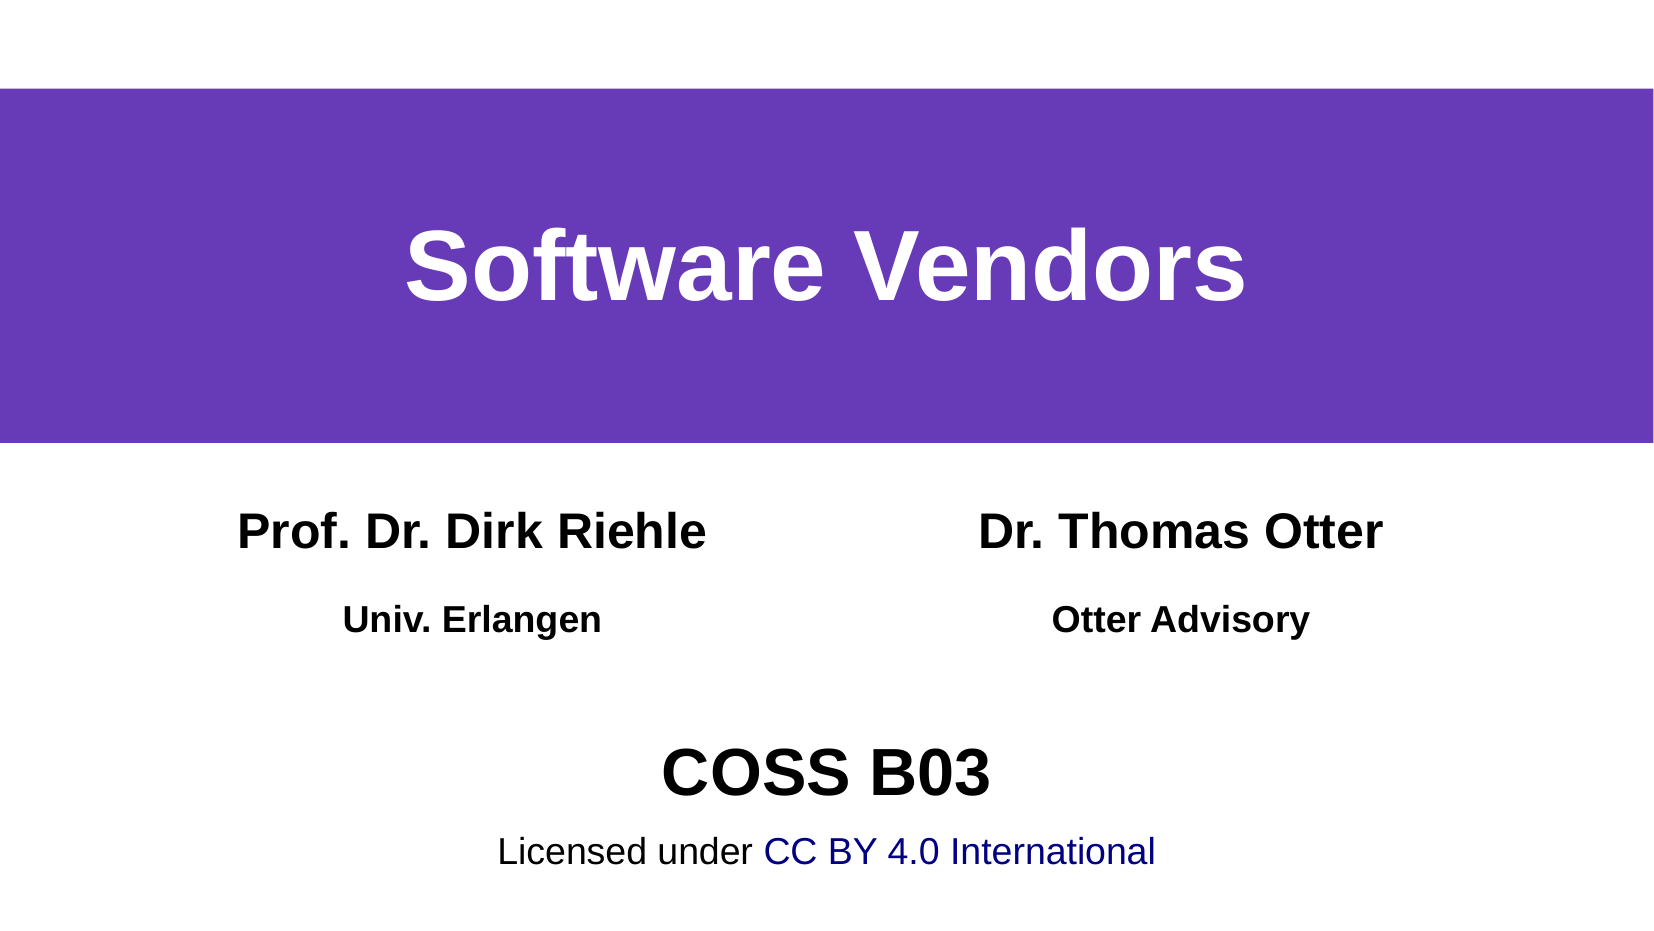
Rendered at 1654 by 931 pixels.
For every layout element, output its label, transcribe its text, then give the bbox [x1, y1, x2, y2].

table_header Dr. Thomas Otter [827, 472, 1535, 590]
subtitle COSS B03 Licensed under CC BY 4.0 International [29, 472, 1625, 886]
table_header Prof. Dr. Dirk Riehle [118, 472, 827, 590]
title Software Vendors [0, 88, 1654, 443]
table_cell Otter Advisory [827, 590, 1535, 709]
table_cell Univ. Erlangen [118, 590, 827, 709]
